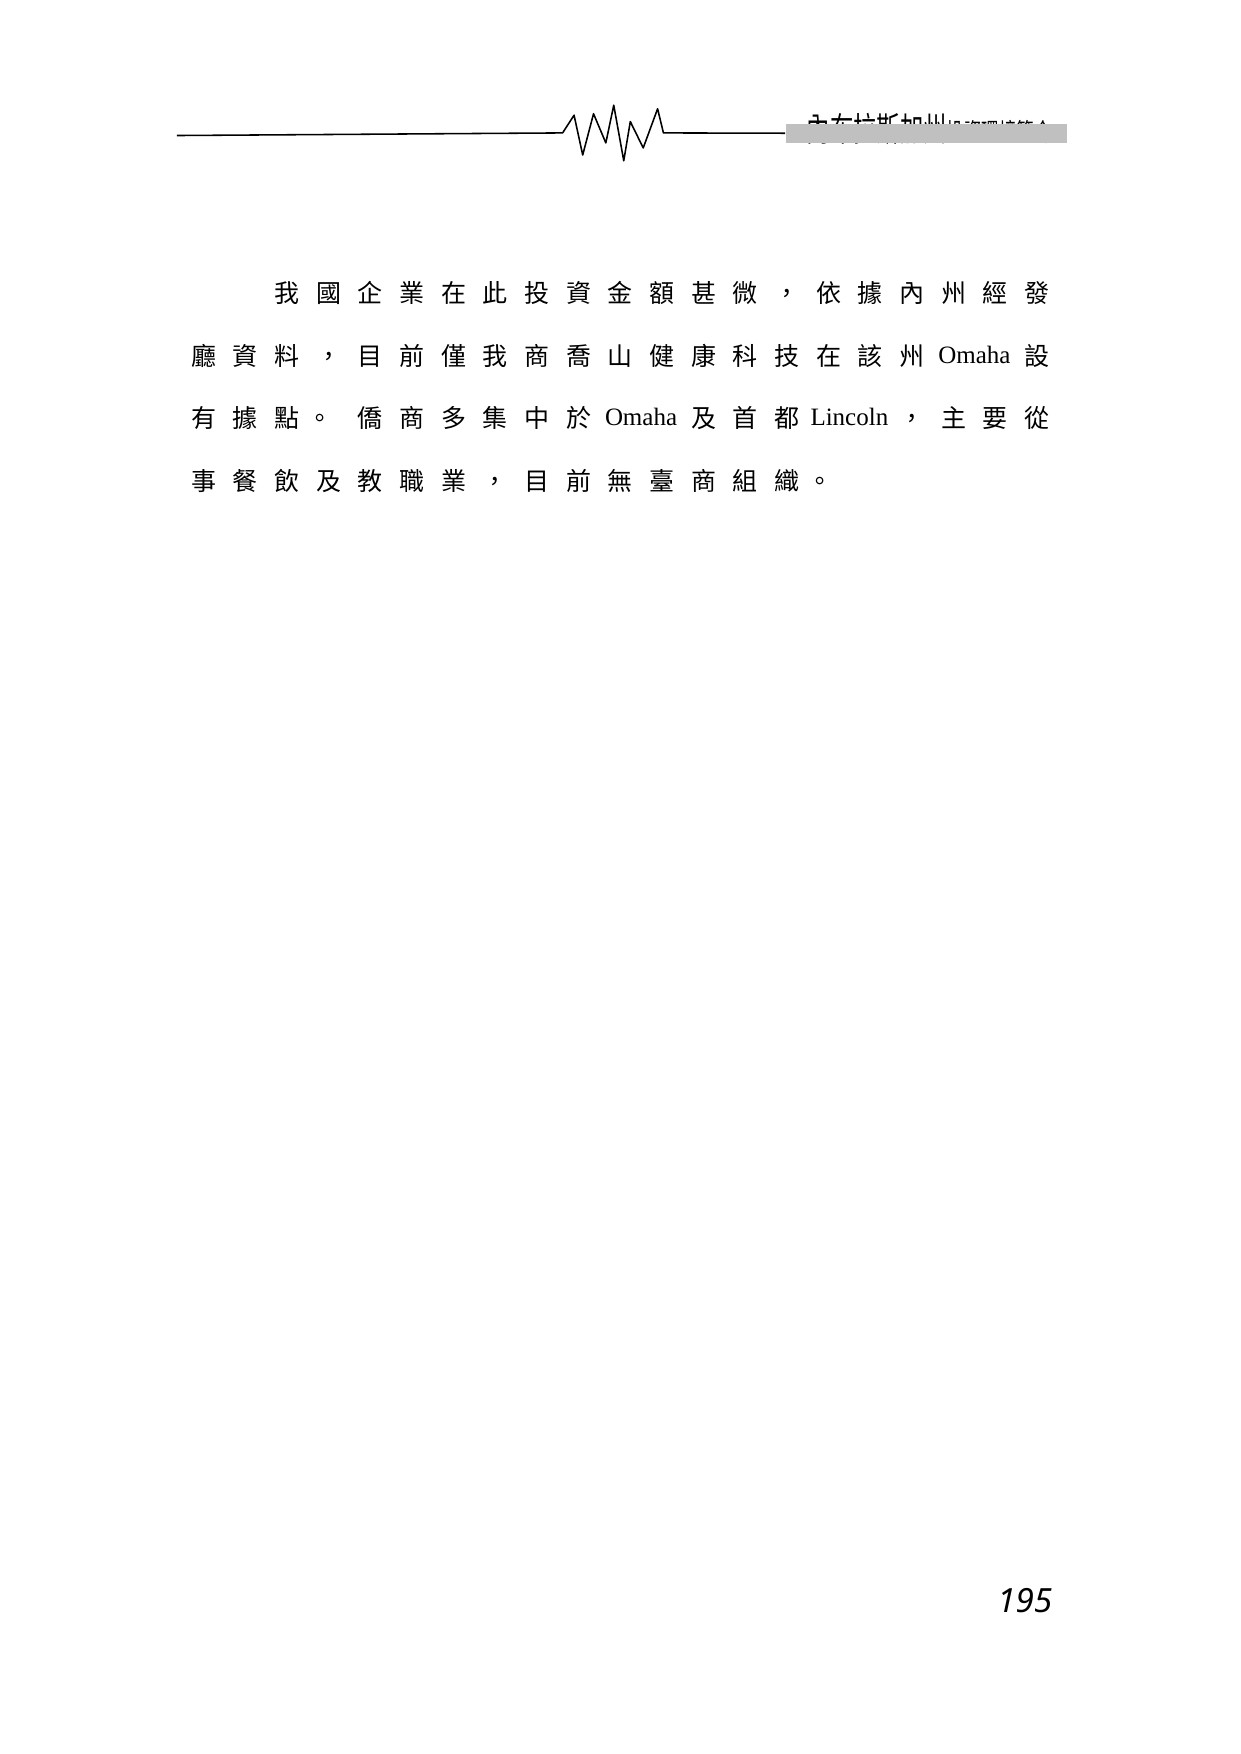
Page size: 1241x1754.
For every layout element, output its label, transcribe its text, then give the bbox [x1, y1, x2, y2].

text 我國企業在此投資金額甚微，依據內州經發廳資料，目前僅我商喬山健康科技在該州Omaha設有據點。僑商多集中於Omaha及首都Lincoln，主要從事餐飲及教職業，目前無臺商組織。 [183, 250, 1058, 500]
